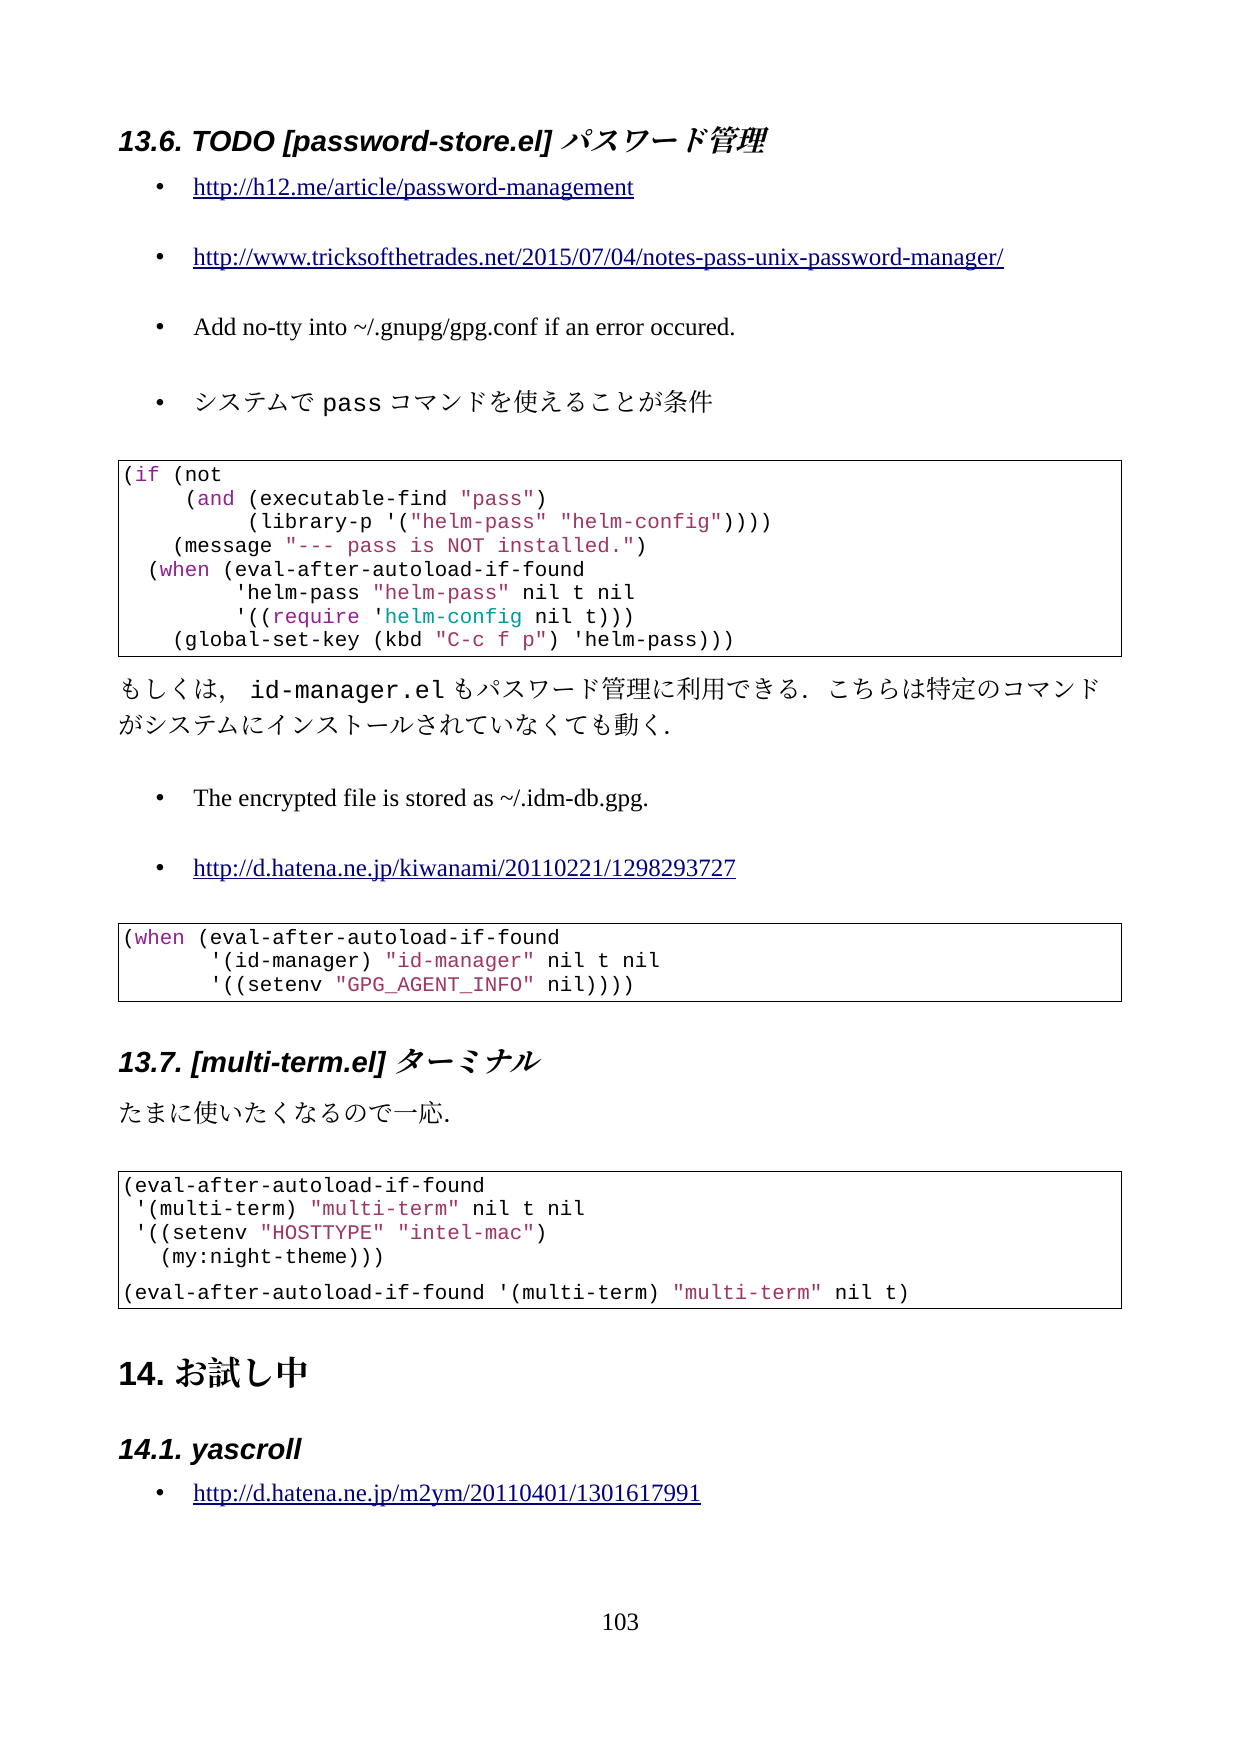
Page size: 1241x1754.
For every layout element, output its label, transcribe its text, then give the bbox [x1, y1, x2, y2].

text (eval-after-autoload-if-found '(multi-term) "multi-term" nil t) [119, 1278, 1121, 1308]
text (when (eval-after-autoload-if-found [119, 554, 1121, 578]
text '((setenv "HOSTTYPE" "intel-mac") [119, 1218, 1121, 1242]
list http://d.hatena.ne.jp/kiwanami/20110221/1298293727 [156, 853, 1122, 910]
text (global-set-key (kbd "C-c f p") 'helm-pass))) [119, 626, 1121, 656]
list システムで pass コマンドを使えることが条件 [156, 382, 1122, 447]
text '(id-manager) "id-manager" nil t nil [119, 947, 1121, 970]
list The encrypted file is stored as ~/.idm-db.gpg. [156, 783, 1122, 840]
subtitle [multi-term.el] ターミナル [118, 1039, 1122, 1081]
text たまに使いたくなるので一応． [118, 1093, 1122, 1158]
text '(multi-term) "multi-term" nil t nil [119, 1194, 1121, 1218]
list http://h12.me/article/password-management [156, 172, 1122, 230]
list http://d.hatena.ne.jp/m2ym/20110401/1301617991 [156, 1478, 1122, 1536]
subtitle yascroll [118, 1432, 1122, 1466]
text '((setenv "GPG_AGENT_INFO" nil)))) [119, 970, 1121, 1001]
list Add no-tty into ~/.gnupg/gpg.conf if an error occured. [156, 312, 1122, 370]
subtitle お試し中 [118, 1347, 1122, 1395]
text もしくは， id-manager.el もパスワード管理に利用できる．こちらは特定のコマンドがシステムにインストールされていなくても動く． [118, 669, 1122, 770]
list http://www.tricksofthetrades.net/2015/07/04/notes-pass-unix-password-manager/ [156, 242, 1122, 300]
text (eval-after-autoload-if-found [119, 1172, 1121, 1194]
text (and (executable-find "pass") [119, 484, 1121, 507]
text (if (not [119, 461, 1121, 484]
text '((require 'helm-config nil t))) [119, 602, 1121, 626]
text 'helm-pass "helm-pass" nil t nil [119, 578, 1121, 602]
text (when (eval-after-autoload-if-found [119, 924, 1121, 947]
text (my:night-theme))) [119, 1242, 1121, 1269]
text (library-p '("helm-pass" "helm-config")))) [119, 507, 1121, 531]
subtitle TODO [password-store.el] パスワード管理 [118, 118, 1122, 160]
text (message "--- pass is NOT installed.") [119, 531, 1121, 554]
